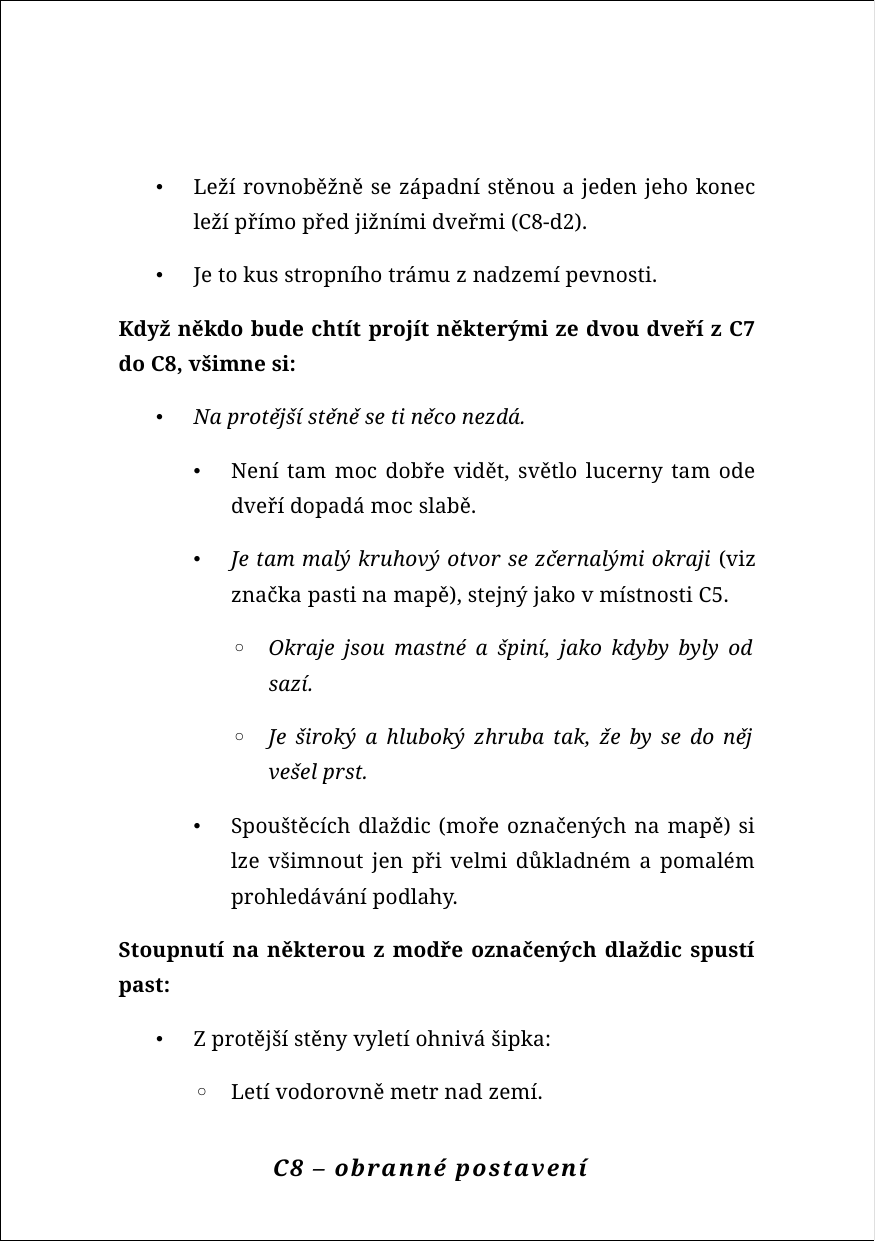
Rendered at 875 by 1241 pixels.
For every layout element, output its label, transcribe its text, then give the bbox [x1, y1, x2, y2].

list Leží rovnoběžně se západní stěnou a jeden jeho konec leží přímo před jižními dveřmi (C8-d2). [156, 172, 756, 236]
text Když někdo bude chtít projít některými ze dvou dveří z C7 do C8, všimne si: [118, 314, 756, 378]
list Letí vodorovně metr nad zemí. [193, 1077, 756, 1105]
list Na protější stěně se ti něco nezdá. [156, 402, 756, 431]
list Je široký a hluboký zhruba tak, že by se do něj vešel prst. [231, 722, 756, 786]
list Okraje jsou mastné a špiní, jako kdyby byly od sazí. [231, 633, 756, 697]
list Je to kus stropního trámu z nadzemí pevnosti. [156, 261, 756, 289]
list Spouštěcích dlaždic (moře označených na mapě) si lze všimnout jen při velmi důkladném a pomalém prohledávání podlahy. [193, 811, 756, 910]
text Stoupnutí na některou z modře označených dlaždic spustí past: [118, 935, 756, 999]
list Není tam moc dobře vidět, světlo lucerny tam ode dveří dopadá moc slabě. [193, 456, 756, 520]
list Je tam malý kruhový otvor se zčernalými okraji (viz značka pasti na mapě), stejný jako v místnosti C5. [193, 544, 756, 608]
list Z protější stěny vyletí ohnivá šipka: [156, 1024, 756, 1052]
